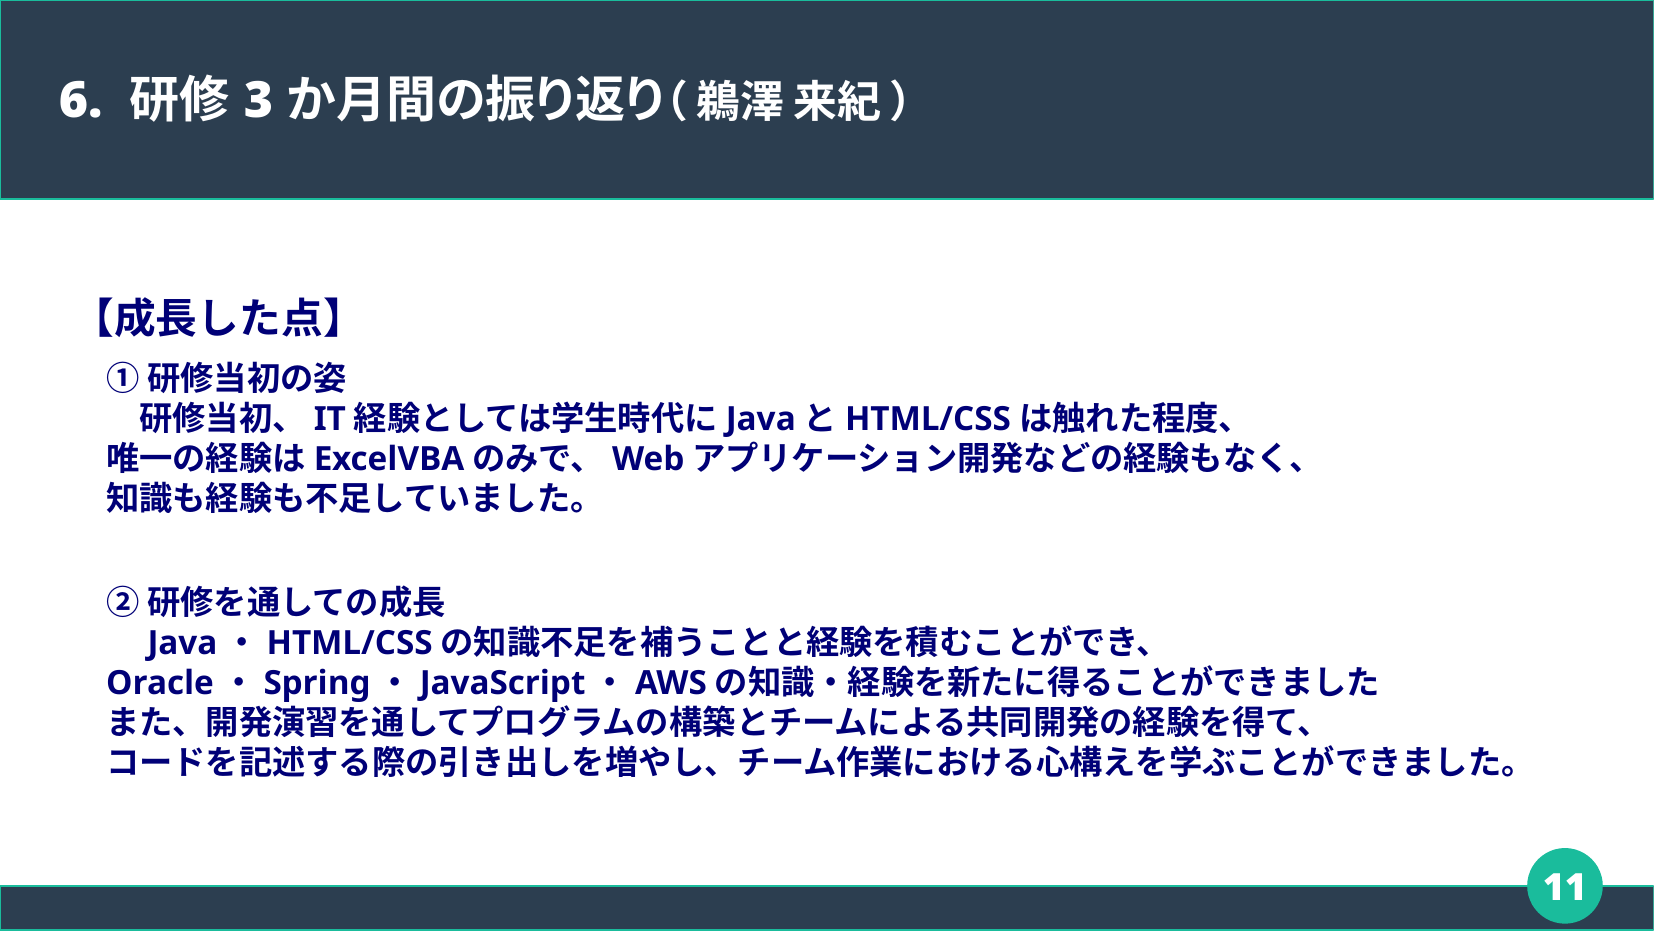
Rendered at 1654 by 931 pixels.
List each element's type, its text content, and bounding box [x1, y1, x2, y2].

text_box ①研修当初の姿 研修当初、IT経験としては学生時代にJavaとHTML/CSSは触れた程度、 唯一の経験はExcelVBAのみで、Webアプリケーション開発などの経験もなく、 知識も経験も不足していました。 [88, 348, 1565, 526]
title 6. 研修3か月間の振り返り（ 鵜澤 来紀 ） [59, 37, 1595, 156]
text_box 【成長した点】 [57, 271, 1535, 357]
text_box ②研修を通しての成長 Java・HTML/CSSの知識不足を補うことと経験を積むことができ、 Oracle・Spring・JavaScript・AWSの知識・経験を新たに得ることができました また、開発演習を通してプログラムの構築とチームによる共同開発の経験を得て、 コードを記述する際の引き出しを増やし、チーム作業における心構えを学ぶことができました。 [88, 572, 1565, 790]
